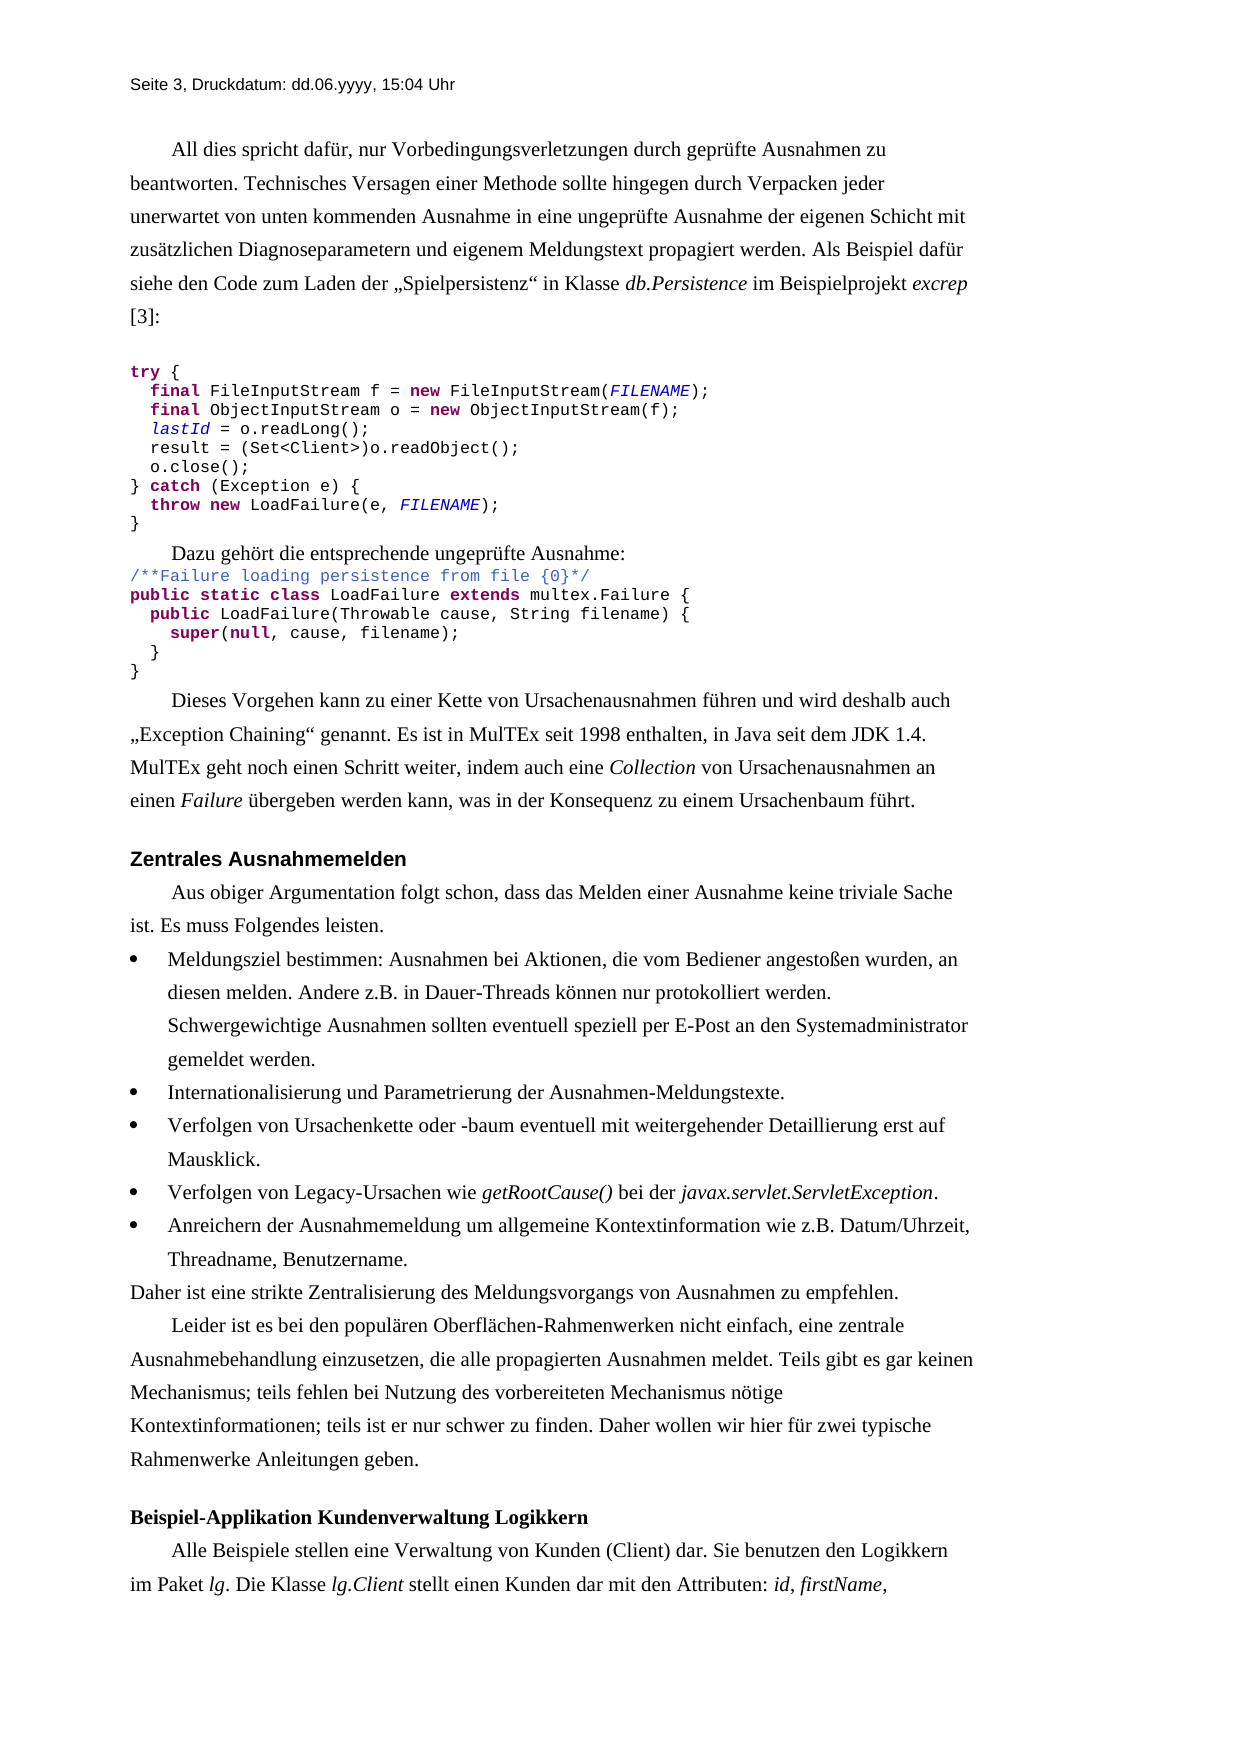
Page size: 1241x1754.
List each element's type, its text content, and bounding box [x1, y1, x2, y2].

text final FileInputStream f = new FileInputStream(FILENAME); [130, 382, 974, 401]
text /**Failure loading persistence from file {0}*/ [130, 567, 974, 586]
text All dies spricht dafür, nur Vorbedingungsverletzungen durch geprüfte Ausnahmen zu beantworten. Technisches Versagen einer Methode sollte hingegen durch Verpacken jeder unerwartet von unten kommenden Ausnahme in eine ungeprüfte Ausnahme der eigenen Schicht mit zusätzlichen Diagnoseparametern und eigenem Meldungstext propagiert werden. Als Beispiel dafür siehe den Code zum Laden der „Spielpersistenz“ in Klasse db.Persistence im Beispielprojekt excrep [3]: [130, 130, 974, 330]
text lastId = o.readLong(); [130, 420, 974, 439]
list Verfolgen von Legacy-Ursachen wie getRootCause() bei der javax.servlet.ServletException. [130, 1173, 974, 1206]
text } [130, 643, 974, 662]
text try { [130, 363, 974, 382]
text public static class LoadFailure extends multex.Failure { [130, 586, 974, 605]
text final ObjectInputStream o = new ObjectInputStream(f); [130, 401, 974, 420]
list Meldungsziel bestimmen: Ausnahmen bei Aktionen, die vom Bediener angestoßen wurden, an diesen melden. Andere z.B. in Dauer-Threads können nur protokolliert werden. Schwergewichtige Ausnahmen sollten eventuell speziell per E-Post an den Systemadministrator gemeldet werden. [130, 939, 974, 1073]
text } catch (Exception e) { [130, 477, 974, 496]
text super(null, cause, filename); [130, 624, 974, 643]
text Zentrales Ausnahmemelden [130, 839, 974, 873]
text public LoadFailure(Throwable cause, String filename) { [130, 605, 974, 624]
text Aus obiger Argumentation folgt schon, dass das Melden einer Ausnahme keine triviale Sache ist. Es muss Folgendes leisten. [130, 873, 974, 939]
text result = (Set<Client>)o.readObject(); [130, 439, 974, 458]
text Leider ist es bei den populären Oberflächen-Rahmenwerken nicht einfach, eine zentrale Ausnahmebehandlung einzusetzen, die alle propagierten Ausnahmen meldet. Teils gibt es gar keinen Mechanismus; teils fehlen bei Nutzung des vorbereiteten Mechanismus nötige Kontextinformationen; teils ist er nur schwer zu finden. Daher wollen wir hier für zwei typische Rahmenwerke Anleitungen geben. [130, 1306, 974, 1473]
list Anreichern der Ausnahmemeldung um allgemeine Kontextinformation wie z.B. Datum/Uhrzeit, Threadname, Benutzername. [130, 1206, 974, 1273]
text Beispiel-Applikation Kundenverwaltung Logikkern [130, 1498, 974, 1531]
text Alle Beispiele stellen eine Verwaltung von Kunden (Client) dar. Sie benutzen den Logikkern im Paket lg. Die Klasse lg.Client stellt einen Kunden dar mit den Attributen: id, firstName, [130, 1531, 974, 1598]
text } [130, 515, 974, 534]
list Internationalisierung und Parametrierung der Ausnahmen-Meldungstexte. [130, 1073, 974, 1106]
text o.close(); [130, 458, 974, 477]
text Dazu gehört die entsprechende ungeprüfte Ausnahme: [130, 534, 974, 567]
text Daher ist eine strikte Zentralisierung des Meldungsvorgangs von Ausnahmen zu empfehlen. [130, 1273, 974, 1306]
text Dieses Vorgehen kann zu einer Kette von Ursachenausnahmen führen und wird deshalb auch „Exception Chaining“ genannt. Es ist in MulTEx seit 1998 enthalten, in Java seit dem JDK 1.4. MulTEx geht noch einen Schritt weiter, indem auch eine Collection von Ursachenausnahmen an einen Failure übergeben werden kann, was in der Konsequenz zu einem Ursachenbaum führt. [130, 681, 974, 814]
list Verfolgen von Ursachenkette oder -baum eventuell mit weitergehender Detaillierung erst auf Mausklick. [130, 1106, 974, 1173]
text } [130, 662, 974, 681]
text throw new LoadFailure(e, FILENAME); [130, 496, 974, 515]
